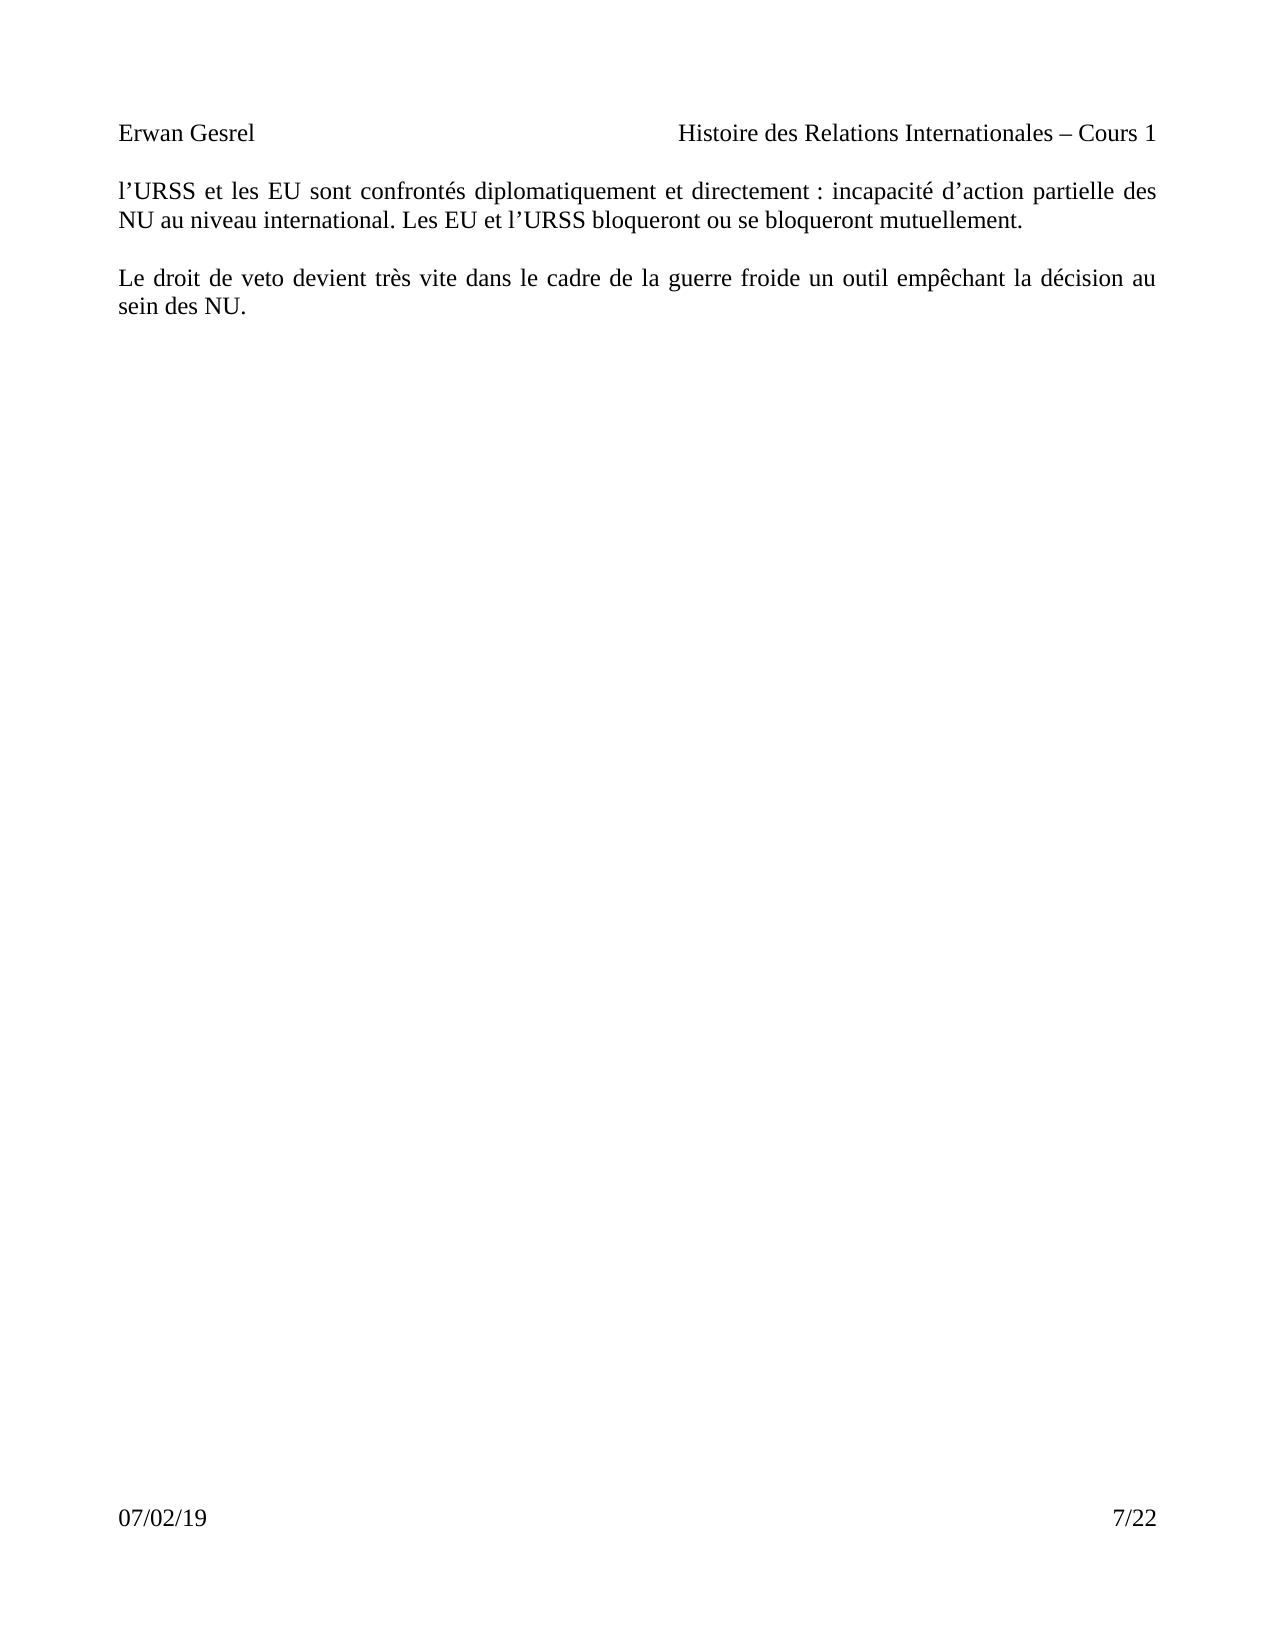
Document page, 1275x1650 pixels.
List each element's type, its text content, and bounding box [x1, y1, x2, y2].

text l’URSS et les EU sont confrontés diplomatiquement et directement : incapacité d’action partielle des NU au niveau international. Les EU et l’URSS bloqueront ou se bloqueront mutuellement. [118, 176, 1157, 234]
text Le droit de veto devient très vite dans le cadre de la guerre froide un outil empêchant la décision au sein des NU. [118, 263, 1157, 320]
